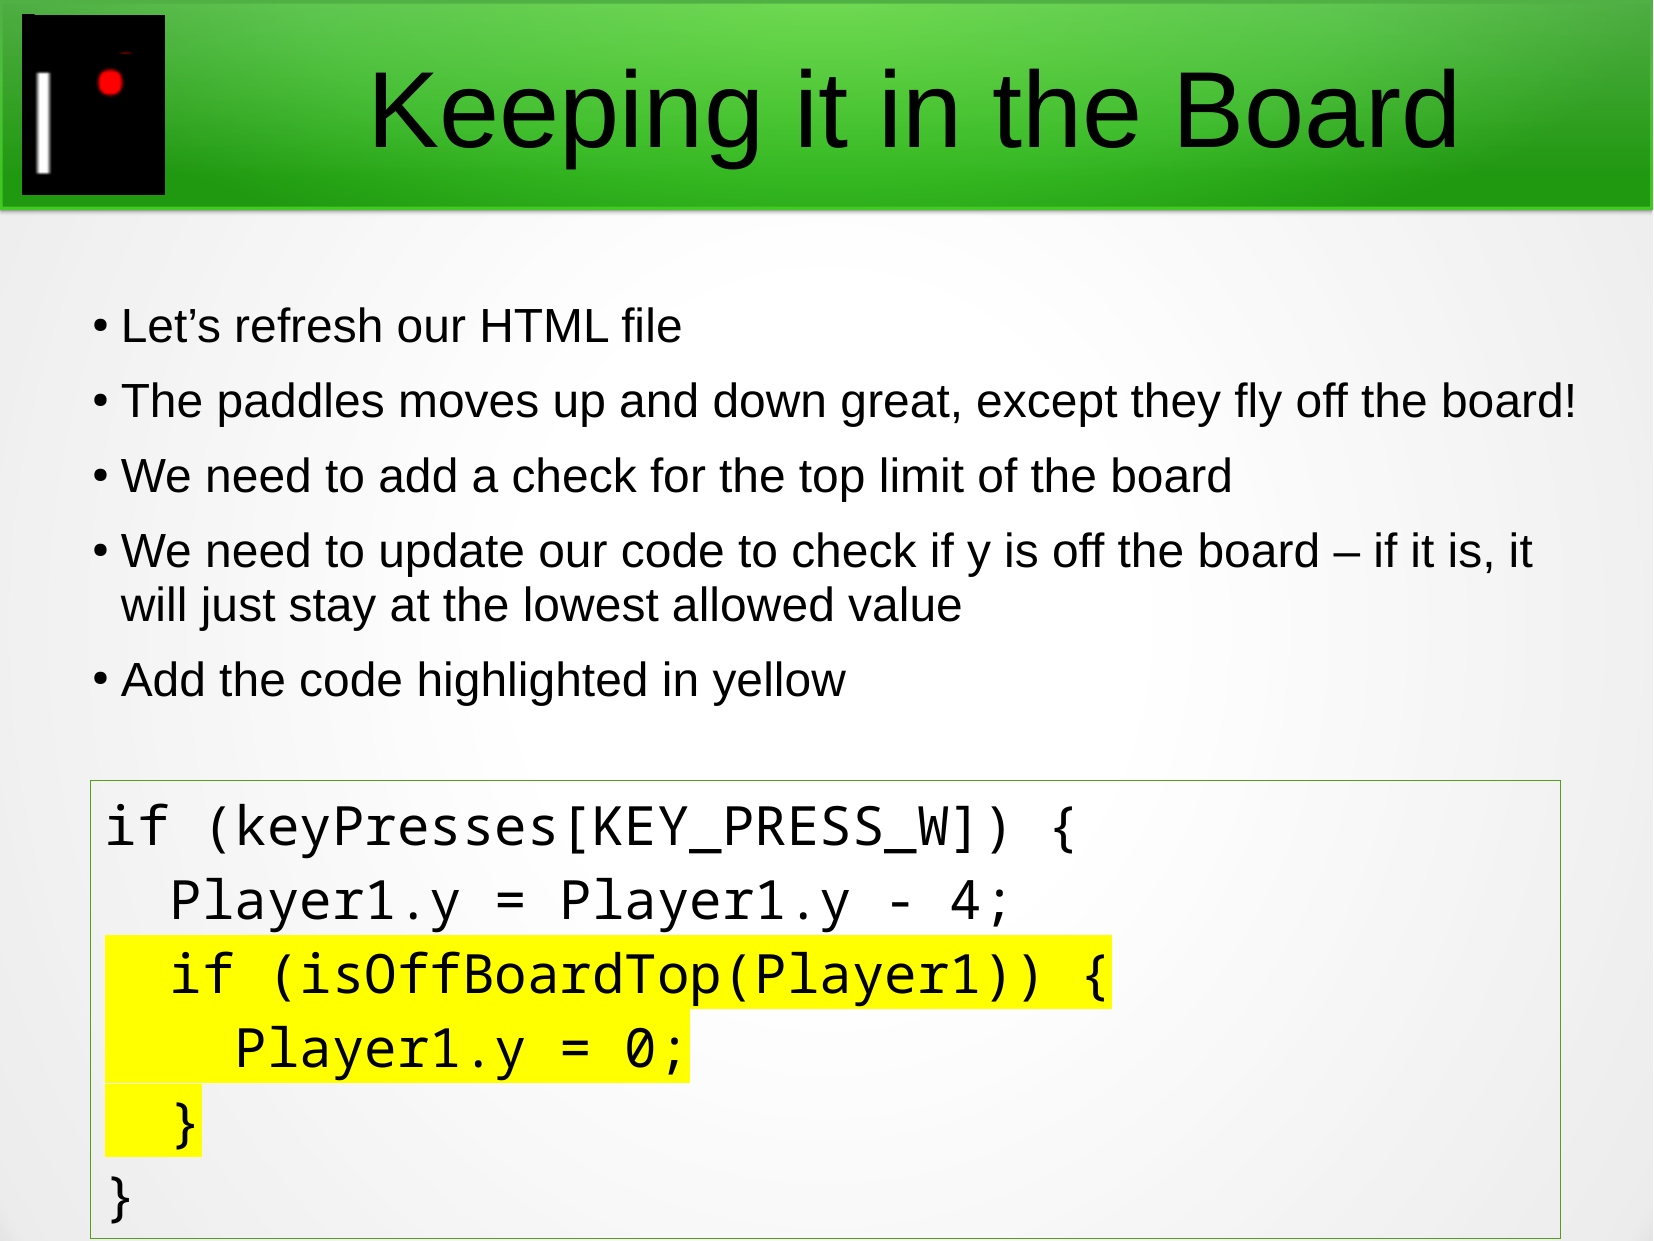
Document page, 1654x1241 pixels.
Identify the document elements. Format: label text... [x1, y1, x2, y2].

title Keeping it in the Board [195, 30, 1636, 190]
picture [22, 14, 165, 195]
text_box if (keyPresses[KEY_PRESS_W]) { Player1.y = Player1.y - 4; if (isOffBoardTop(Player1)) { Player1.y = 0; } } [90, 780, 1561, 1205]
list Let’s refresh our HTML file The paddles moves up and down great, except they fly off the board! We need to add a check for the top limit of the board We need to update our code to check if y is off the board – if it is, it will just stay at the lowest allowed value Add the code highlighted in yellow [82, 299, 1591, 766]
